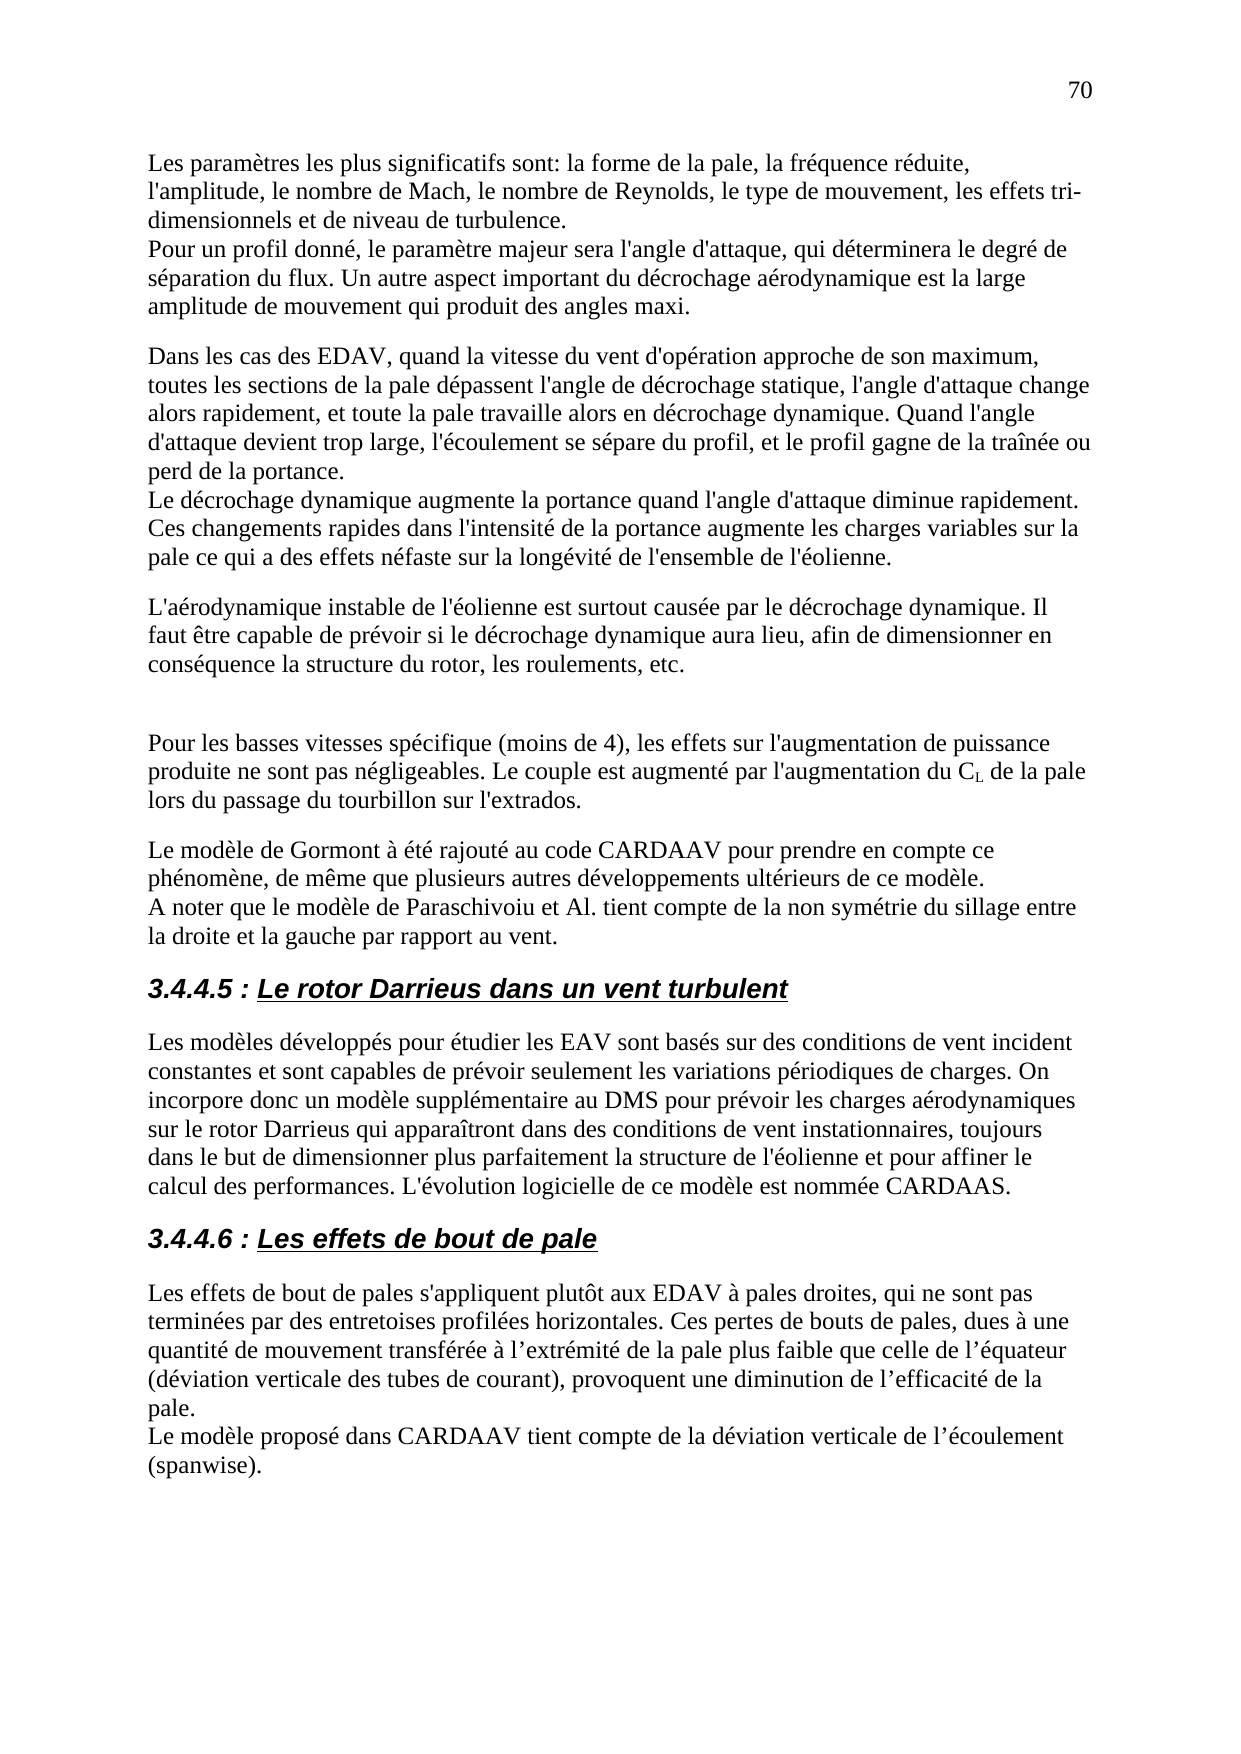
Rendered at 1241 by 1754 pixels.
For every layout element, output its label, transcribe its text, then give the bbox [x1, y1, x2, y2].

text Pour les basses vitesses spécifique (moins de 4), les effets sur l'augmentation de puissance produite ne sont pas négligeables. Le couple est augmenté par l'augmentation du CL de la pale lors du passage du tourbillon sur l'extrados. [148, 728, 1092, 814]
text L'aérodynamique instable de l'éolienne est surtout causée par le décrochage dynamique. Il faut être capable de prévoir si le décrochage dynamique aura lieu, afin de dimensionner en conséquence la structure du rotor, les roulements, etc. [148, 592, 1092, 707]
text Les paramètres les plus significatifs sont: la forme de la pale, la fréquence réduite, l'amplitude, le nombre de Mach, le nombre de Reynolds, le type de mouvement, les effets tri-dimensionnels et de niveau de turbulence. Pour un profil donné, le paramètre majeur sera l'angle d'attaque, qui déterminera le degré de séparation du flux. Un autre aspect important du décrochage aérodynamique est la large amplitude de mouvement qui produit des angles maxi. [148, 148, 1092, 320]
text Dans les cas des EDAV, quand la vitesse du vent d'opération approche de son maximum, toutes les sections de la pale dépassent l'angle de décrochage statique, l'angle d'attaque change alors rapidement, et toute la pale travaille alors en décrochage dynamique. Quand l'angle d'attaque devient trop large, l'écoulement se sépare du profil, et le profil gagne de la traînée ou perd de la portance. Le décrochage dynamique augmente la portance quand l'angle d'attaque diminue rapidement. Ces changements rapides dans l'intensité de la portance augmente les charges variables sur la pale ce qui a des effets néfaste sur la longévité de l'ensemble de l'éolienne. [148, 341, 1092, 571]
subtitle 3.4.4.5 : Le rotor Darrieus dans un vent turbulent [148, 973, 1092, 1004]
text Le modèle de Gormont à été rajouté au code CARDAAV pour prendre en compte ce phénomène, de même que plusieurs autres développements ultérieurs de ce modèle. A noter que le modèle de Paraschivoiu et Al. tient compte de la non symétrie du sillage entre la droite et la gauche par rapport au vent. [148, 835, 1092, 950]
text Les modèles développés pour étudier les EAV sont basés sur des conditions de vent incident constantes et sont capables de prévoir seulement les variations périodiques de charges. On incorpore donc un modèle supplémentaire au DMS pour prévoir les charges aérodynamiques sur le rotor Darrieus qui apparaîtront dans des conditions de vent instationnaires, toujours dans le but de dimensionner plus parfaitement la structure de l'éolienne et pour affiner le calcul des performances. L'évolution logicielle de ce modèle est nommée CARDAAS. [148, 1027, 1092, 1200]
text Les effets de bout de pales s'appliquent plutôt aux EDAV à pales droites, qui ne sont pas terminées par des entretoises profilées horizontales. Ces pertes de bouts de pales, dues à une quantité de mouvement transférée à l’extrémité de la pale plus faible que celle de l’équateur (déviation verticale des tubes de courant), provoquent une diminution de l’efficacité de la pale. Le modèle proposé dans CARDAAV tient compte de la déviation verticale de l’écoulement (spanwise). [148, 1278, 1092, 1479]
subtitle 3.4.4.6 : Les effets de bout de pale [148, 1223, 1092, 1255]
